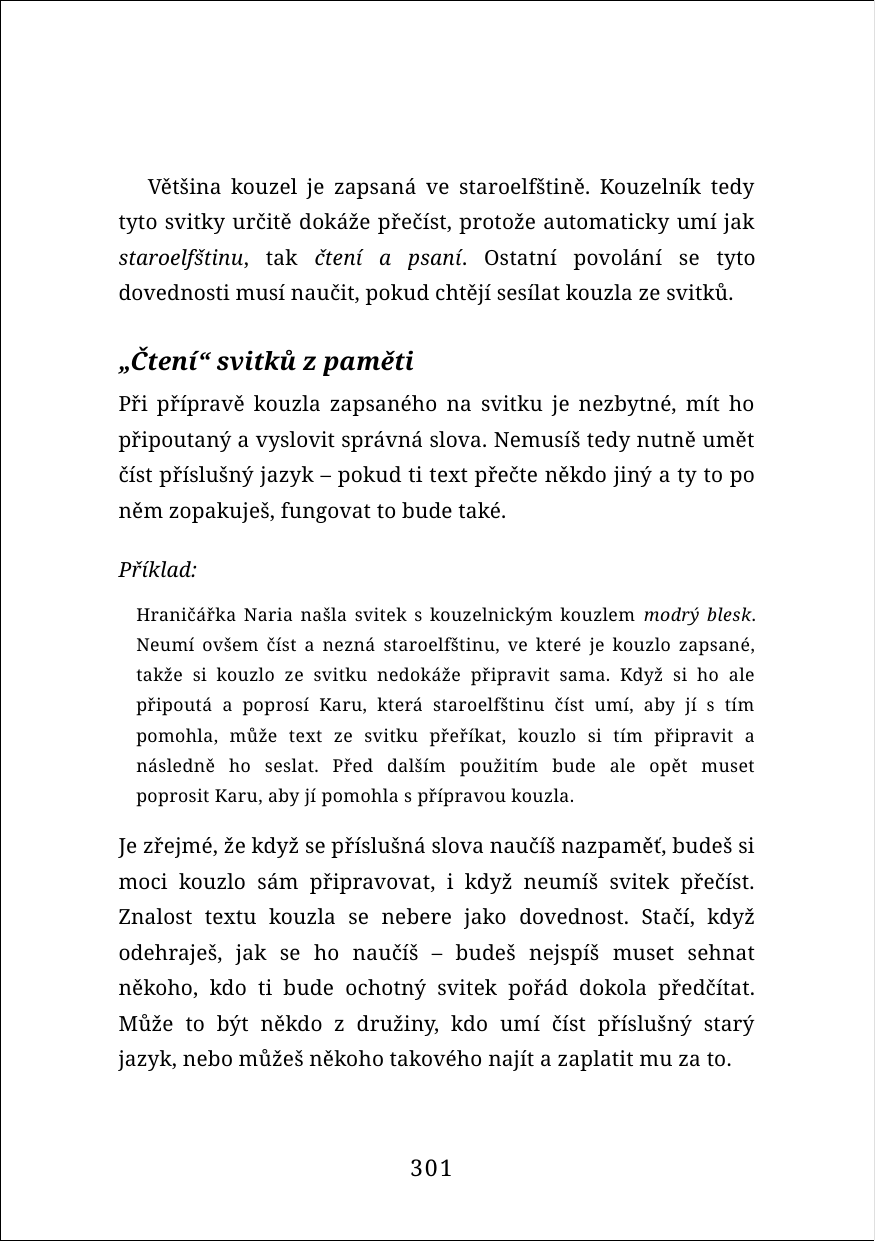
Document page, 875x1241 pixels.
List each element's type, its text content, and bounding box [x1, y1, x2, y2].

text Při přípravě kouzla zapsaného na svitku je nezbytné, mít ho připoutaný a vyslovit správná slova. Nemusíš tedy nutně umět číst příslušný jazyk – pokud ti text přečte někdo jiný a ty to po něm zopakuješ, fungovat to bude také. [118, 389, 756, 524]
text Hraničářka Naria našla svitek s kouzelnickým kouzlem modrý blesk. Neumí ovšem číst a nezná staroelfštinu, ve které je kouzlo zapsané, takže si kouzlo ze svitku nedokáže připravit sama. Když si ho ale připoutá a poprosí Karu, která staroelfštinu číst umí, aby jí s tím pomohla, může text ze svitku přeříkat, kouzlo si tím připravit a následně ho seslat. Před dalším použitím bude ale opět muset poprosit Karu, aby jí pomohla s přípravou kouzla. [136, 602, 756, 808]
subtitle „Čtení“ svitků z paměti [118, 343, 756, 377]
text Většina kouzel je zapsaná ve staroelfštině. Kouzelník tedy tyto svitky určitě dokáže přečíst, protože automaticky umí jak staroelfštinu, tak čtení a psaní. Ostatní povolání se tyto dovednosti musí naučit, pokud chtějí sesílat kouzla ze svitků. [118, 172, 756, 307]
text Příklad: [118, 555, 756, 583]
text Je zřejmé, že když se příslušná slova naučíš nazpaměť, budeš si moci kouzlo sám připravovat, i když neumíš svitek přečíst. Znalost textu kouzla se nebere jako dovednost. Stačí, když odehraješ, jak se ho naučíš – budeš nejspíš muset sehnat někoho, kdo ti bude ochotný svitek pořád dokola předčítat. Může to být někdo z družiny, kdo umí číst příslušný starý jazyk, nebo můžeš někoho takového najít a zaplatit mu za to. [118, 831, 756, 1073]
